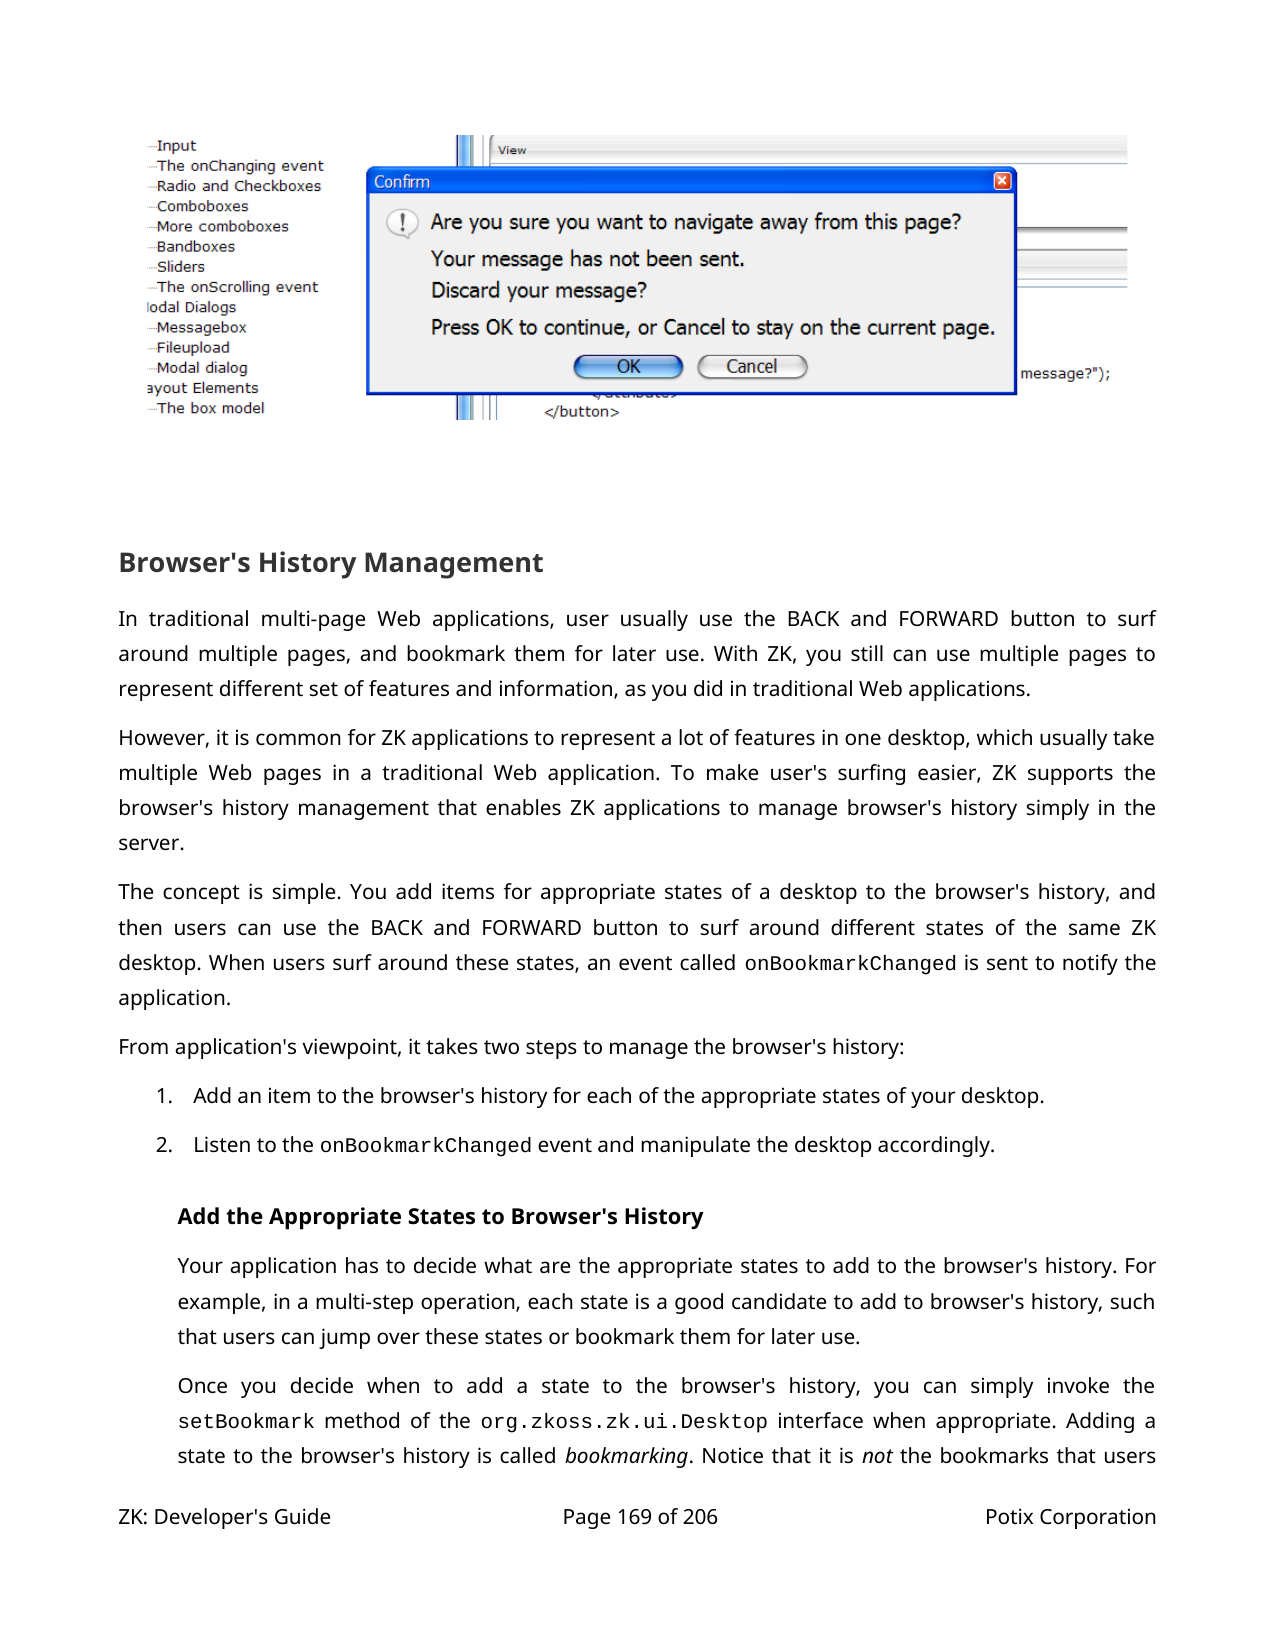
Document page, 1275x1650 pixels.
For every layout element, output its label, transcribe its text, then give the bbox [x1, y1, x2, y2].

subtitle Add the Appropriate States to Browser's History [177, 1201, 1157, 1231]
text From application's viewpoint, it takes two steps to manage the browser's history: [118, 1032, 1157, 1060]
text However, it is common for ZK applications to represent a lot of features in one desktop, which usually take multiple Web pages in a traditional Web application. To make user's surfing easier, ZK supports the browser's history management that enables ZK applications to manage browser's history simply in the server. [118, 723, 1157, 857]
subtitle Browser's History Management [118, 543, 1157, 580]
picture [147, 135, 1128, 420]
text In traditional multi-page Web applications, user usually use the BACK and FORWARD button to surf around multiple pages, and bookmark them for later use. With ZK, you still can use multiple pages to represent different set of features and information, as you did in traditional Web applications. [118, 604, 1157, 702]
list Listen to the onBookmarkChanged event and manipulate the desktop accordingly. [156, 1130, 1157, 1158]
list Add an item to the browser's history for each of the appropriate states of your desktop. [156, 1081, 1157, 1109]
text The concept is simple. You add items for appropriate states of a desktop to the browser's history, and then users can use the BACK and FORWARD button to surf around different states of the same ZK desktop. When users surf around these states, an event called onBookmarkChanged is sent to notify the application. [118, 877, 1157, 1012]
text Once you decide when to add a state to the browser's history, you can simply invoke the setBookmark method of the org.zkoss.zk.ui.Desktop interface when appropriate. Adding a state to the browser's history is called bookmarking. Notice that it is not the bookmarks that users [177, 1371, 1157, 1470]
text Your application has to decide what are the appropriate states to add to the browser's history. For example, in a multi-step operation, each state is a good candidate to add to browser's history, such that users can jump over these states or bookmark them for later use. [177, 1252, 1157, 1350]
